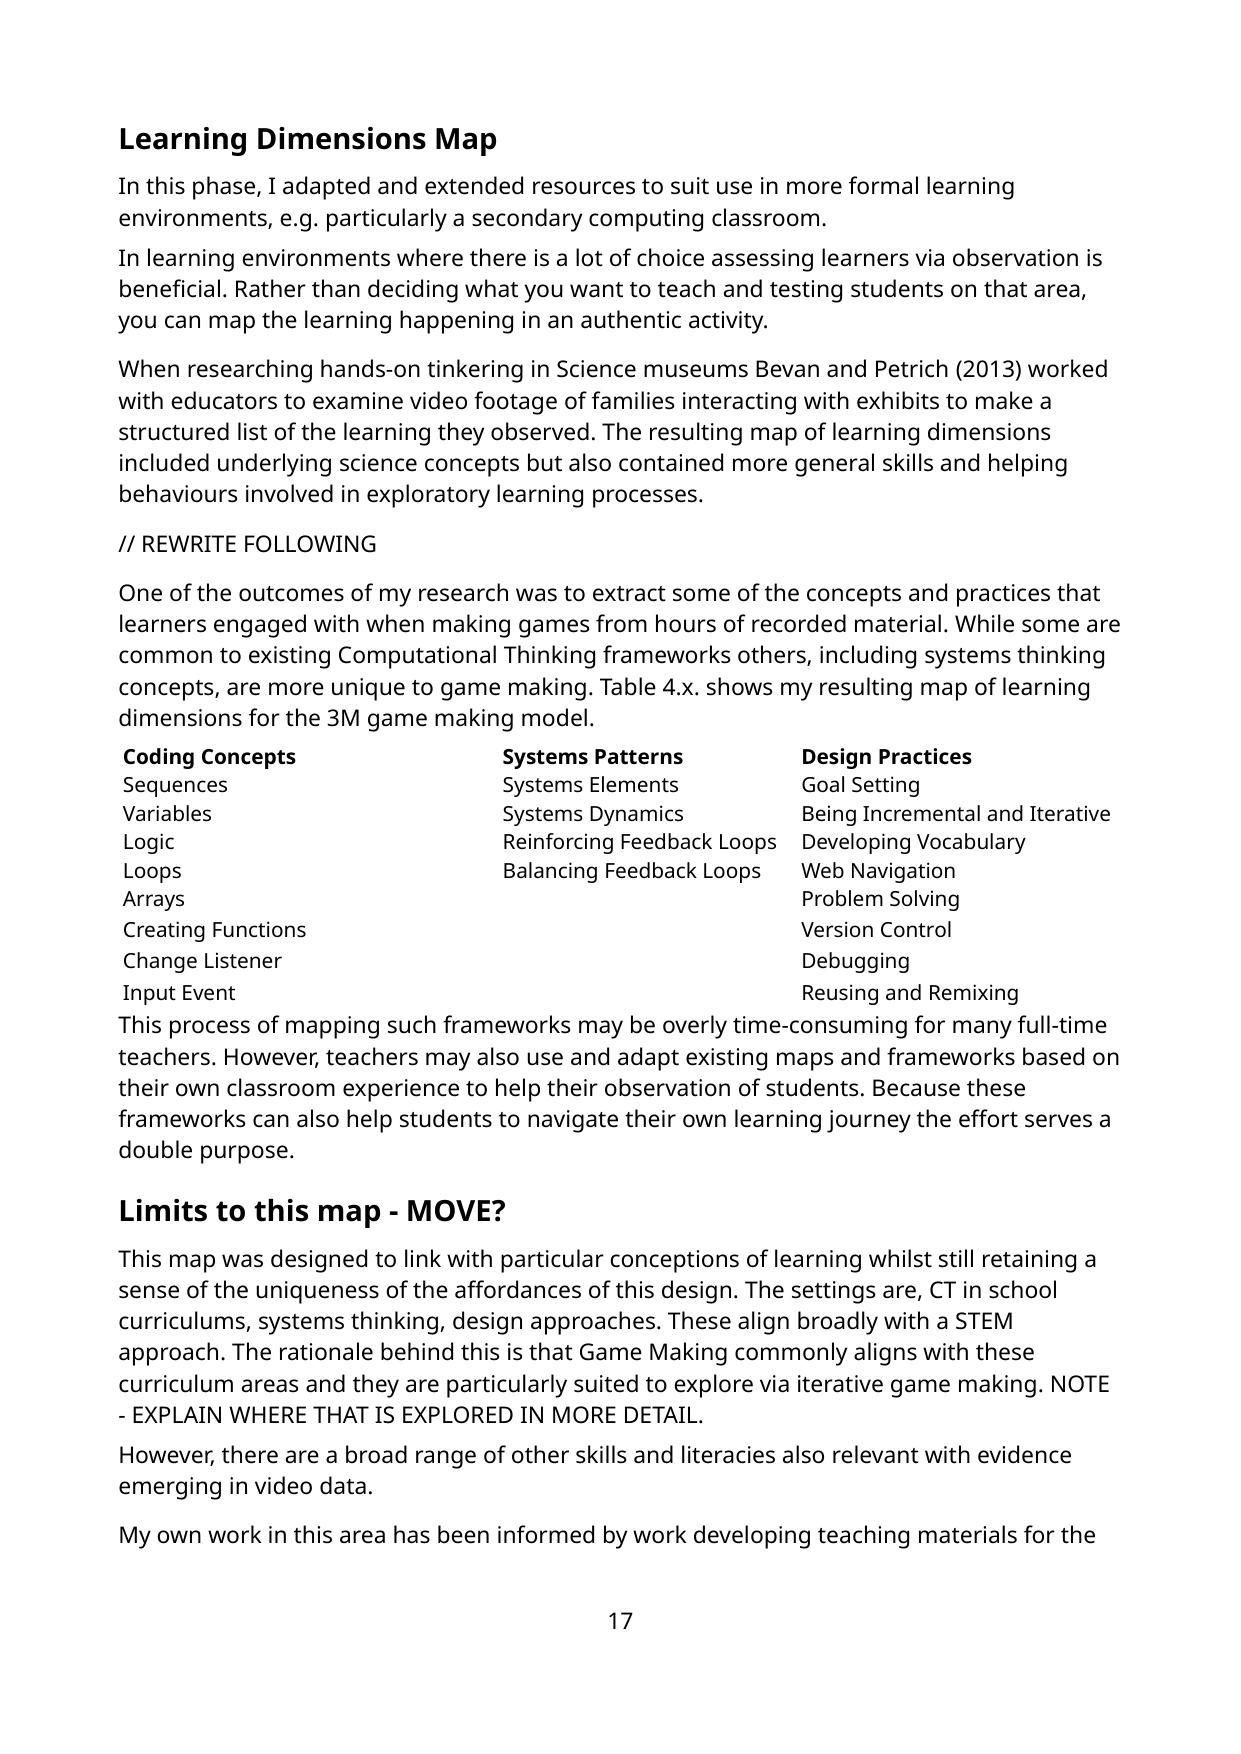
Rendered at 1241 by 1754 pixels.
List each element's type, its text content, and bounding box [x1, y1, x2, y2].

table_cell Systems Elements [498, 770, 796, 799]
table_cell Debugging [796, 947, 1122, 978]
text In this phase, I adapted and extended resources to suit use in more formal learning environments, e.g. particularly a secondary computing classroom. [118, 170, 1122, 233]
table_cell Problem Solving [796, 884, 1122, 915]
table_cell Logic [118, 827, 498, 856]
table_cell [498, 978, 796, 1009]
subtitle Learning Dimensions Map [118, 118, 1122, 158]
table_cell Reinforcing Feedback Loops [498, 827, 796, 856]
table_header Systems Patterns [498, 742, 796, 770]
text One of the outcomes of my research was to extract some of the concepts and practices that learners engaged with when making games from hours of recorded material. While some are common to existing Computational Thinking frameworks others, including systems thinking concepts, are more unique to game making. Table 4.x. shows my resulting map of learning dimensions for the 3M game making model. [118, 577, 1122, 733]
table_header Coding Concepts [118, 742, 498, 770]
table_cell Reusing and Remixing [796, 978, 1122, 1009]
table_cell Creating Functions [118, 915, 498, 947]
table_cell Developing Vocabulary [796, 827, 1122, 856]
table_header Design Practices [796, 742, 1122, 770]
text In learning environments where there is a lot of choice assessing learners via observation is beneficial. Rather than deciding what you want to teach and testing students on that area, you can map the learning happening in an authentic activity. [118, 242, 1122, 336]
table_cell Web Navigation [796, 856, 1122, 884]
subtitle Limits to this map - MOVE? [118, 1190, 1122, 1230]
table_cell Arrays [118, 884, 498, 915]
table_cell [498, 884, 796, 915]
table_cell Being Incremental and Iterative [796, 799, 1122, 827]
text This map was designed to link with particular conceptions of learning whilst still retaining a sense of the uniqueness of the affordances of this design. The settings are, CT in school curriculums, systems thinking, design approaches. These align broadly with a STEM approach. The rationale behind this is that Game Making commonly aligns with these curriculum areas and they are particularly suited to explore via iterative game making. NOTE - EXPLAIN WHERE THAT IS EXPLORED IN MORE DETAIL. [118, 1243, 1122, 1430]
text My own work in this area has been informed by work developing teaching materials for the [118, 1519, 1122, 1551]
table_cell Input Event [118, 978, 498, 1009]
table_cell Version Control [796, 915, 1122, 947]
text // REWRITE FOLLOWING [118, 528, 1122, 559]
table_cell Systems Dynamics [498, 799, 796, 827]
text This process of mapping such frameworks may be overly time-consuming for many full-time teachers. However, teachers may also use and adapt existing maps and frameworks based on their own classroom experience to help their observation of students. Because these frameworks can also help students to navigate their own learning journey the effort serves a double purpose. [118, 1009, 1122, 1165]
table_cell Loops [118, 856, 498, 884]
table_cell Sequences [118, 770, 498, 799]
table_cell Variables [118, 799, 498, 827]
table_cell Balancing Feedback Loops [498, 856, 796, 884]
table_cell Change Listener [118, 947, 498, 978]
text When researching hands-on tinkering in Science museums Bevan and Petrich (2013) worked with educators to examine video footage of families interacting with exhibits to make a structured list of the learning they observed. The resulting map of learning dimensions included underlying science concepts but also contained more general skills and helping behaviours involved in exploratory learning processes. [118, 353, 1122, 510]
table_cell Goal Setting [796, 770, 1122, 799]
table_cell [498, 915, 796, 947]
text However, there are a broad range of other skills and literacies also relevant with evidence emerging in video data. [118, 1439, 1122, 1502]
table_cell [498, 947, 796, 978]
